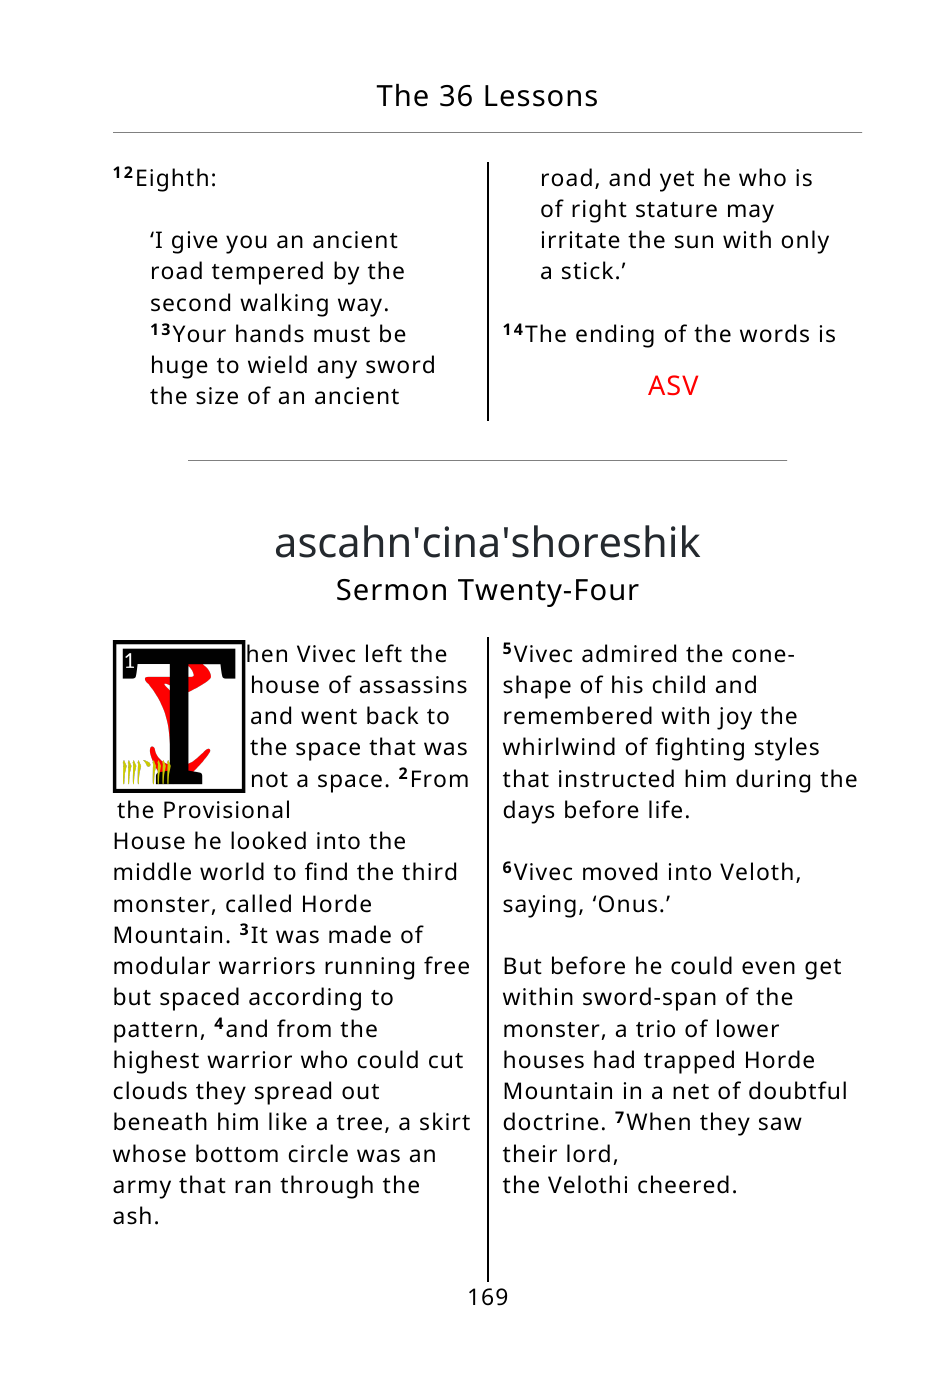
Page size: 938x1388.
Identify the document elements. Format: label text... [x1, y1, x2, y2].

text the space that was [246, 731, 472, 762]
text 6Vivec moved into Veloth, saying, ‘Onus.’ [502, 856, 862, 919]
text and went back to [246, 700, 472, 731]
text road, and yet he who is of right stature may irritate the sun with only a stick.’ [540, 162, 844, 287]
text But before he could even get within sword-span of the monster, a trio of lower houses had trapped Horde Mountain in a net of doubtful doctrine. 7When they saw their lord, the Velothi cheered. [502, 950, 862, 1200]
text house of assassins [246, 669, 472, 700]
text ASV [502, 366, 844, 403]
text 14The ending of the words is [502, 318, 862, 349]
text The 36 Lessons [112, 75, 862, 115]
text 12Eighth: [112, 162, 472, 193]
text not a space. 2From [112, 762, 472, 794]
text ‘I give you an ancient road tempered by the second walking way. 13Your hands must be huge to wield any sword the size of an ancient [150, 224, 454, 412]
text the Provisional [112, 794, 472, 825]
text House he looked into the middle world to find the third monster, called Horde Mountain. 3It was made of modular warriors running free but spaced according to pattern, 4and from the highest warrior who could cut clouds they spread out beneath him like a tree, a skirt whose bottom circle was an army that ran through the ash. [112, 825, 472, 1231]
text 5Vivec admired the cone-shape of his child and remembered with joy the whirlwind of fighting styles that instructed him during the days before life. [502, 637, 862, 825]
text Sermon Twenty-Four [112, 569, 862, 609]
subtitle ascahn'cina'shoreshik [112, 513, 862, 569]
picture [112, 640, 246, 793]
text hen Vivec left the [112, 637, 472, 669]
